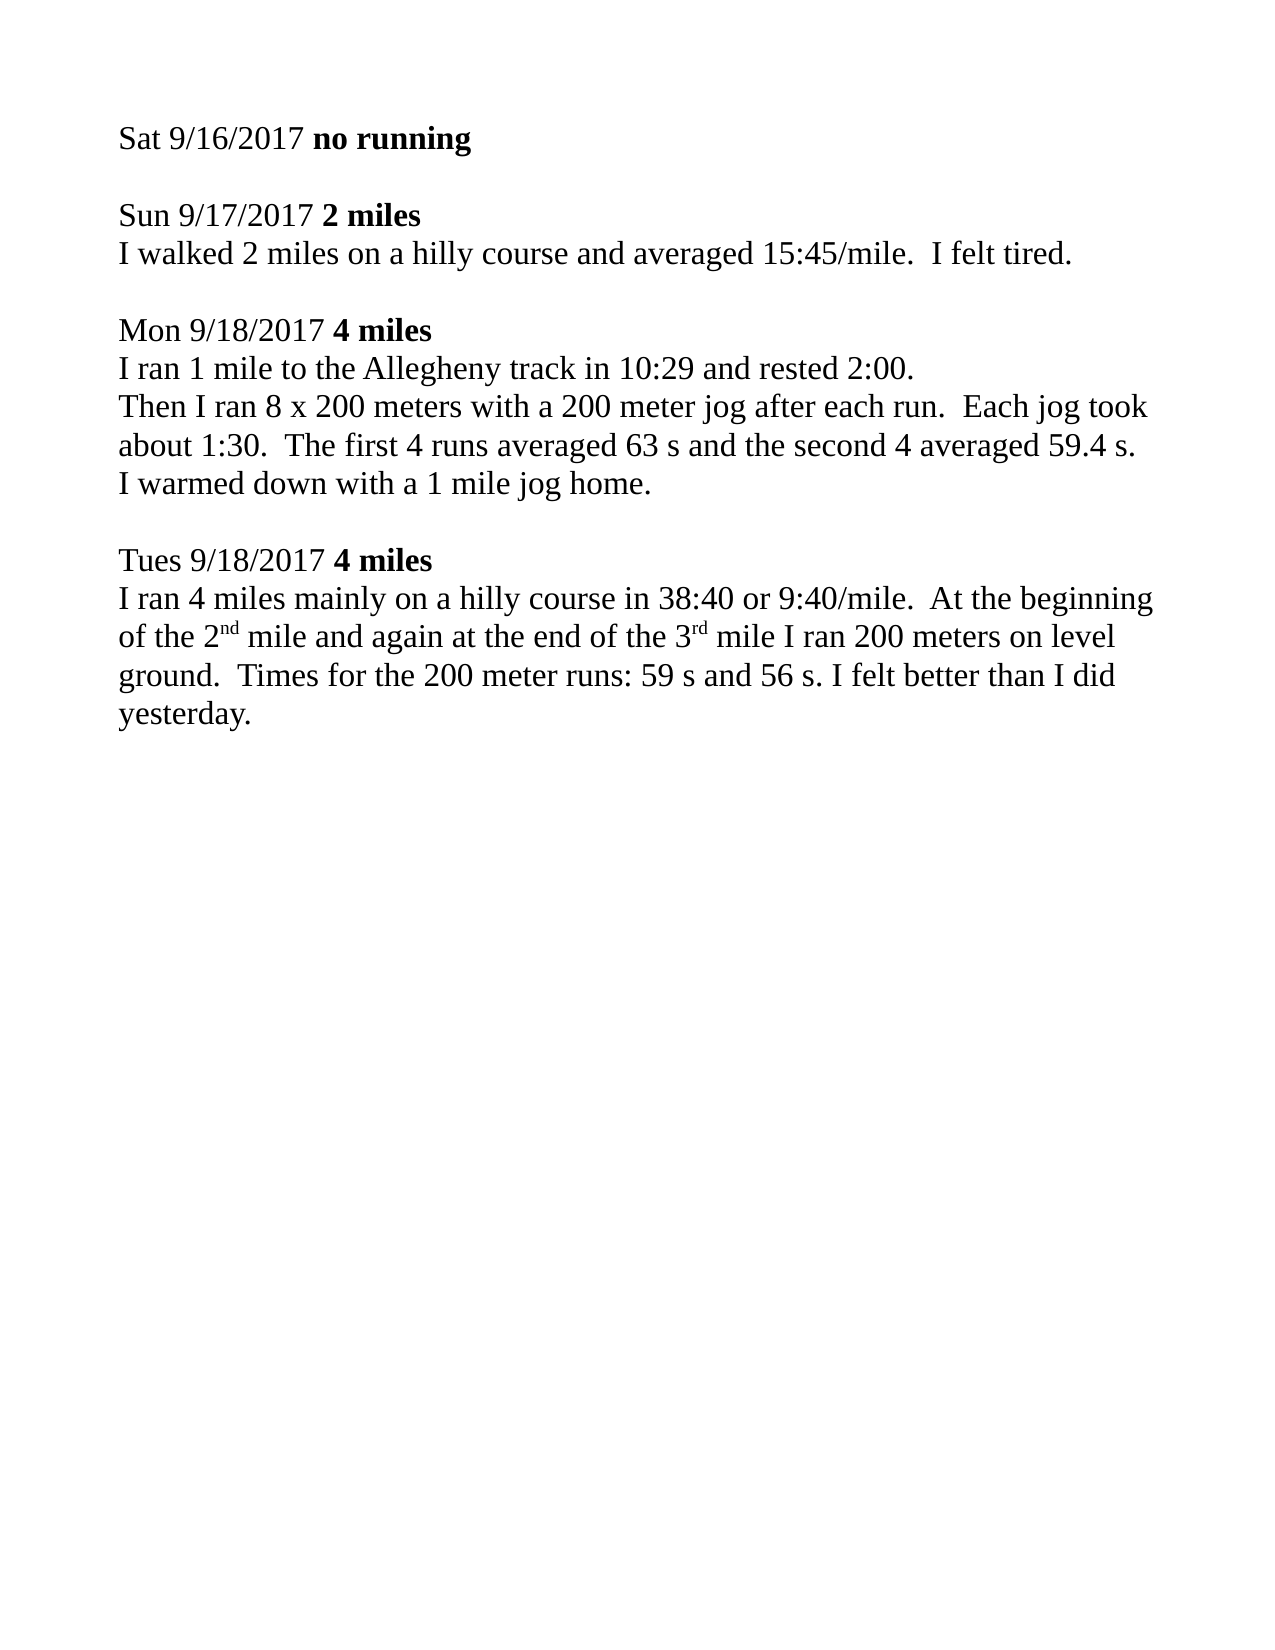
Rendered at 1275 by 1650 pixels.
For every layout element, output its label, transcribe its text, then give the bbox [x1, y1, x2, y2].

text Sun 9/17/2017 2 miles [118, 195, 1161, 233]
text I warmed down with a 1 mile jog home. [118, 463, 1161, 501]
text Then I ran 8 x 200 meters with a 200 meter jog after each run. Each jog took about 1:30. The first 4 runs averaged 63 s and the second 4 averaged 59.4 s. [118, 386, 1161, 463]
text Tues 9/18/2017 4 miles [118, 540, 1161, 578]
text Sat 9/16/2017 no running [118, 118, 1161, 156]
text I ran 4 miles mainly on a hilly course in 38:40 or 9:40/mile. At the beginning of the 2nd mile and again at the end of the 3rd mile I ran 200 meters on level ground. Times for the 200 meter runs: 59 s and 56 s. I felt better than I did yesterday. [118, 578, 1161, 731]
text I walked 2 miles on a hilly course and averaged 15:45/mile. I felt tired. [118, 233, 1161, 271]
text I ran 1 mile to the Allegheny track in 10:29 and rested 2:00. [118, 348, 1161, 386]
text Mon 9/18/2017 4 miles [118, 310, 1161, 348]
